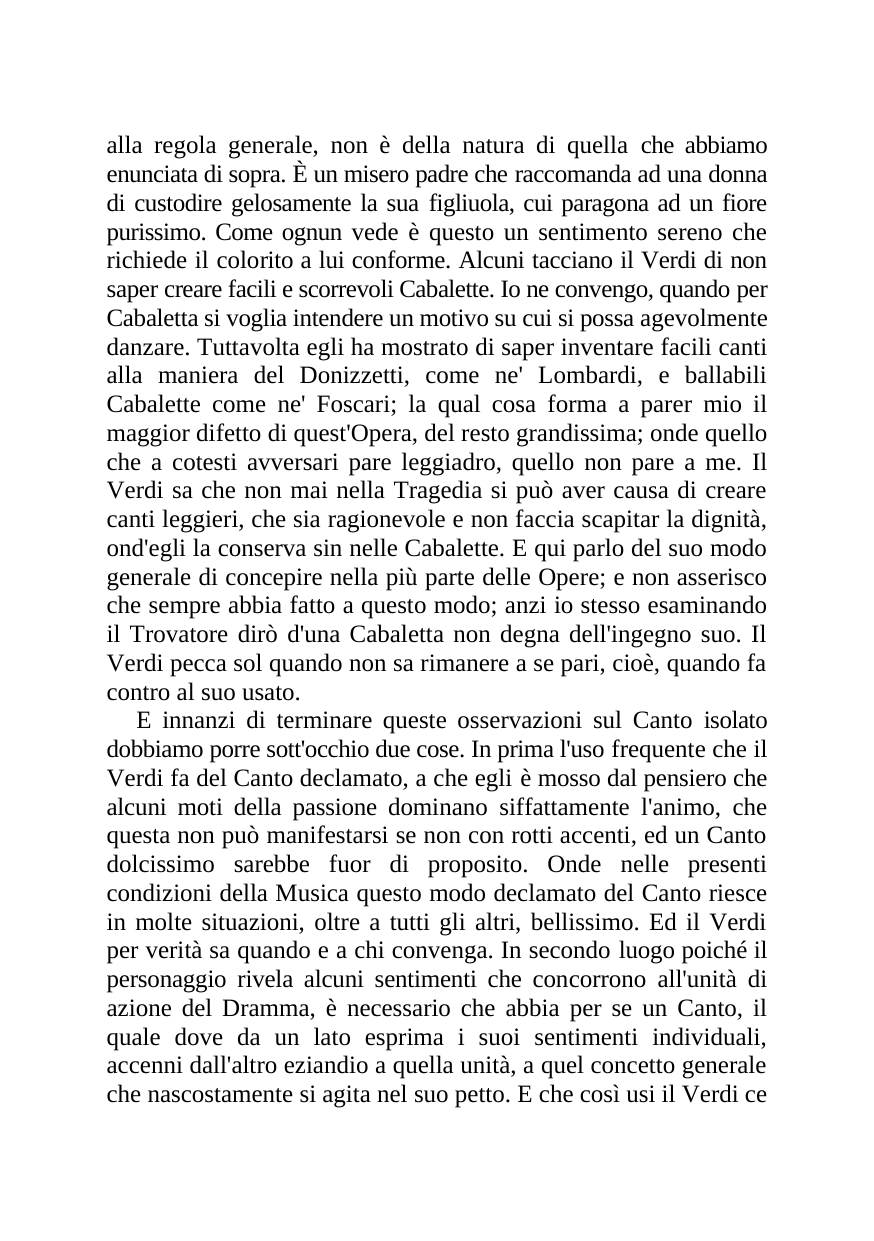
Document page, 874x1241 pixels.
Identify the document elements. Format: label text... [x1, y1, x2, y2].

text E innanzi di terminare queste osservazioni sul Canto isolato dobbiamo porre sott'occhio due cose. In prima l'uso frequente che il Verdi fa del Canto declamato, a che egli è mosso dal pensiero che alcuni moti della passione dominano siffattamente l'animo, che questa non può manifestarsi se non con rotti accenti, ed un Canto dolcissimo sarebbe fuor di proposito. Onde nelle presenti condizioni della Musica questo modo declamato del Canto riesce in molte situazioni, oltre a tutti gli altri, bellissimo. Ed il Verdi per verità sa quando e a chi convenga. In secondo luogo poiché il personaggio rivela alcuni sentimenti che concorrono all'unità di azione del Dramma, è necessario che abbia per se un Canto, il quale dove da un lato esprima i suoi sentimenti individuali, accenni dall'altro eziandio a quella unità, a quel concetto generale che nascostamente si agita nel suo petto. E che così usi il Verdi ce [106, 705, 768, 1108]
text alla regola generale, non è della natura di quella che abbiamo enunciata di sopra. È un misero padre che raccomanda ad una donna di custodire gelosamente la sua figliuola, cui paragona ad un fiore purissimo. Come ognun vede è questo un sentimento sereno che richiede il colorito a lui conforme. Alcuni tacciano il Verdi di non saper creare facili e scorrevoli Cabalette. Io ne convengo, quando per Cabaletta si voglia intendere un motivo su cui si possa agevolmente danzare. Tuttavolta egli ha mostrato di saper inventare facili canti alla maniera del Donizzetti, come ne' Lombardi, e ballabili Cabalette come ne' Foscari; la qual cosa forma a parer mio il maggior difetto di quest'Opera, del resto grandissima; onde quello che a cotesti avversari pare leggiadro, quello non pare a me. Il Verdi sa che non mai nella Tragedia si può aver causa di creare canti leggieri, che sia ragionevole e non faccia scapitar la dignità, ond'egli la conserva sin nelle Cabalette. E qui parlo del suo modo generale di concepire nella più parte delle Opere; e non asserisco che sempre abbia fatto a questo modo; anzi io stesso esaminando il Trovatore dirò d'una Cabaletta non degna dell'ingegno suo. Il Verdi pecca sol quando non sa rimanere a se pari, cioè, quando fa contro al suo usato. [106, 130, 768, 705]
